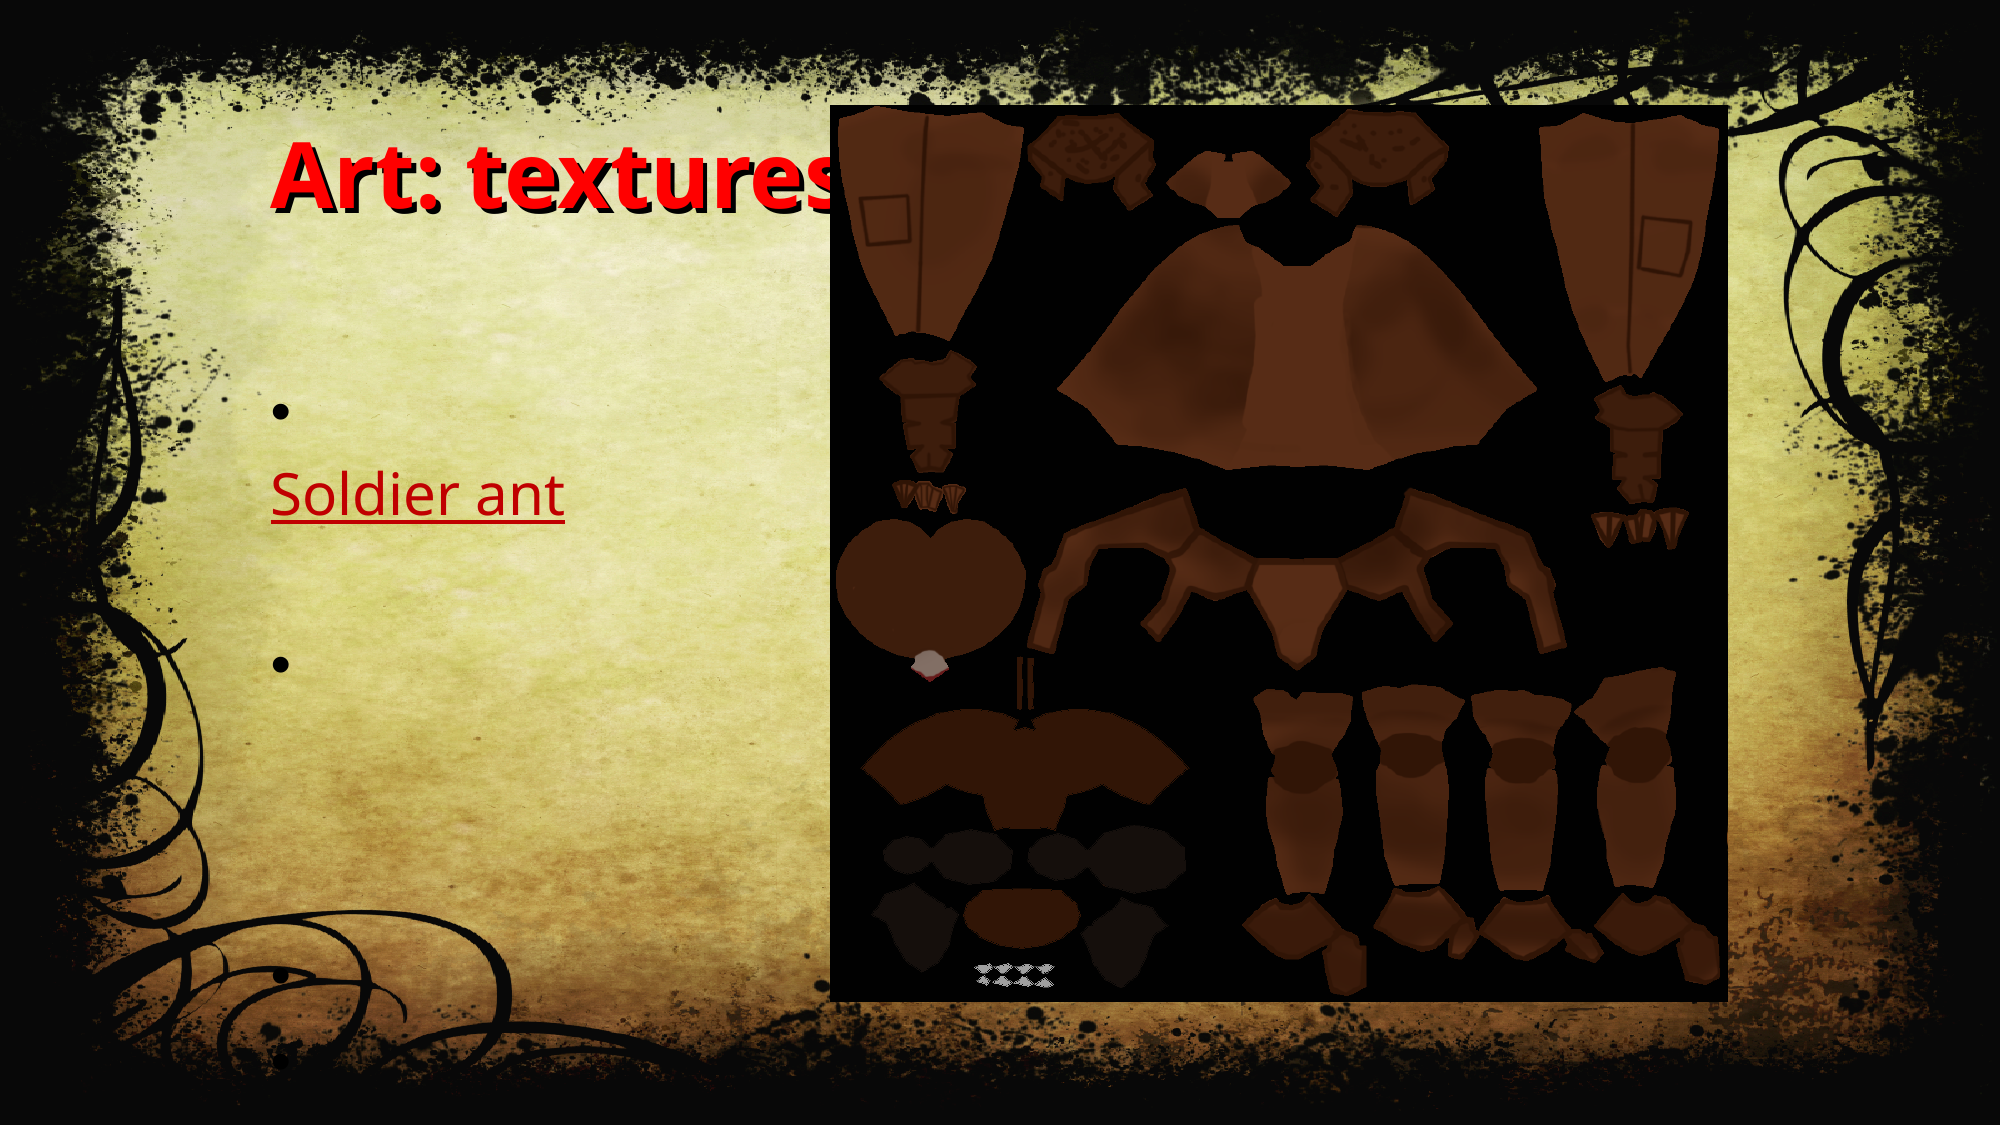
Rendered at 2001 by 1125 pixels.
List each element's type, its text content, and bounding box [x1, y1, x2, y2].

picture [830, 105, 1728, 288]
title Art: textures [255, 70, 1981, 288]
list Soldier ant [255, 288, 1981, 1002]
